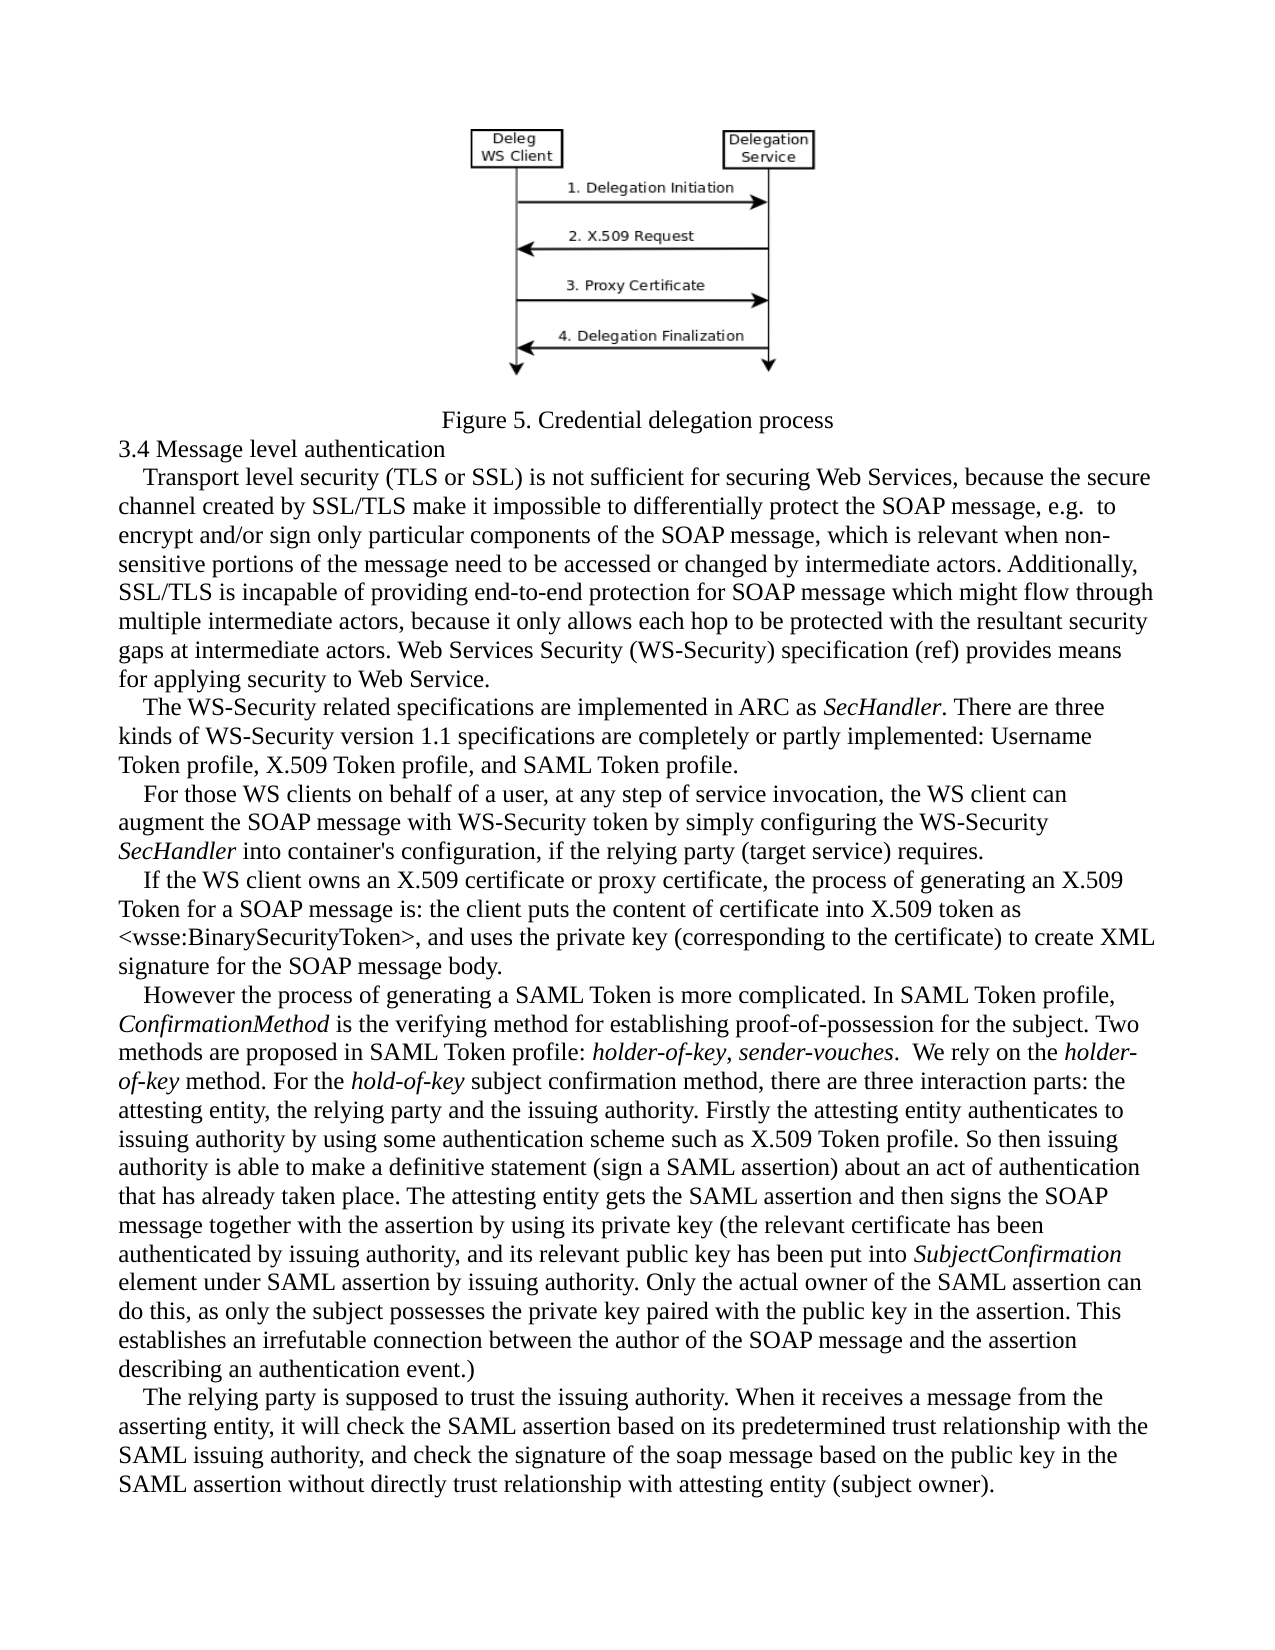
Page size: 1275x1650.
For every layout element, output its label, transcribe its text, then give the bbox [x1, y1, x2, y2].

text However the process of generating a SAML Token is more complicated. In SAML Token profile, ConfirmationMethod is the verifying method for establishing proof-of-possession for the subject. Two methods are proposed in SAML Token profile: holder-of-key, sender-vouches. We rely on the holder-of-key method. For the hold-of-key subject confirmation method, there are three interaction parts: the attesting entity, the relying party and the issuing authority. Firstly the attesting entity authenticates to issuing authority by using some authentication scheme such as X.509 Token profile. So then issuing authority is able to make a definitive statement (sign a SAML assertion) about an act of authentication that has already taken place. The attesting entity gets the SAML assertion and then signs the SOAP message together with the assertion by using its private key (the relevant certificate has been authenticated by issuing authority, and its relevant public key has been put into SubjectConfirmation [118, 980, 1157, 1267]
text element under SAML assertion by issuing authority. Only the actual owner of the SAML assertion can do this, as only the subject possesses the private key paired with the public key in the assertion. This establishes an irrefutable connection between the author of the SOAP message and the assertion describing an authentication event.) [118, 1267, 1157, 1382]
text The WS-Security related specifications are implemented in ARC as SecHandler. There are three kinds of WS-Security version 1.1 specifications are completely or partly implemented: Username Token profile, X.509 Token profile, and SAML Token profile. [118, 692, 1157, 779]
text For those WS clients on behalf of a user, at any step of service invocation, the WS client can augment the SOAP message with WS-Security token by simply configuring the WS-Security SecHandler into container's configuration, if the relying party (target service) requires. [118, 779, 1157, 865]
text The relying party is supposed to trust the issuing authority. When it receives a message from the asserting entity, it will check the SAML assertion based on its predetermined trust relationship with the SAML issuing authority, and check the signature of the soap message based on the public key in the SAML assertion without directly trust relationship with attesting entity (subject owner). [118, 1382, 1157, 1497]
text If the WS client owns an X.509 certificate or proxy certificate, the process of generating an X.509 Token for a SOAP message is: the client puts the content of certificate into X.509 token as <wsse:BinarySecurityToken>, and uses the private key (corresponding to the certificate) to create XML signature for the SOAP message body. [118, 865, 1157, 980]
text Transport level security (TLS or SSL) is not sufficient for securing Web Services, because the secure channel created by SSL/TLS make it impossible to differentially protect the SOAP message, e.g. to encrypt and/or sign only particular components of the SOAP message, which is relevant when non-sensitive portions of the message need to be accessed or changed by intermediate actors. Additionally, SSL/TLS is incapable of providing end-to-end protection for SOAP message which might flow through multiple intermediate actors, because it only allows each hop to be protected with the resultant security gaps at intermediate actors. Web Services Security (WS-Security) specification (ref) provides means for applying security to Web Service. [118, 462, 1157, 692]
picture [470, 129, 816, 377]
text 3.4 Message level authentication [118, 434, 1157, 462]
text Figure 5. Credential delegation process [118, 405, 1157, 434]
